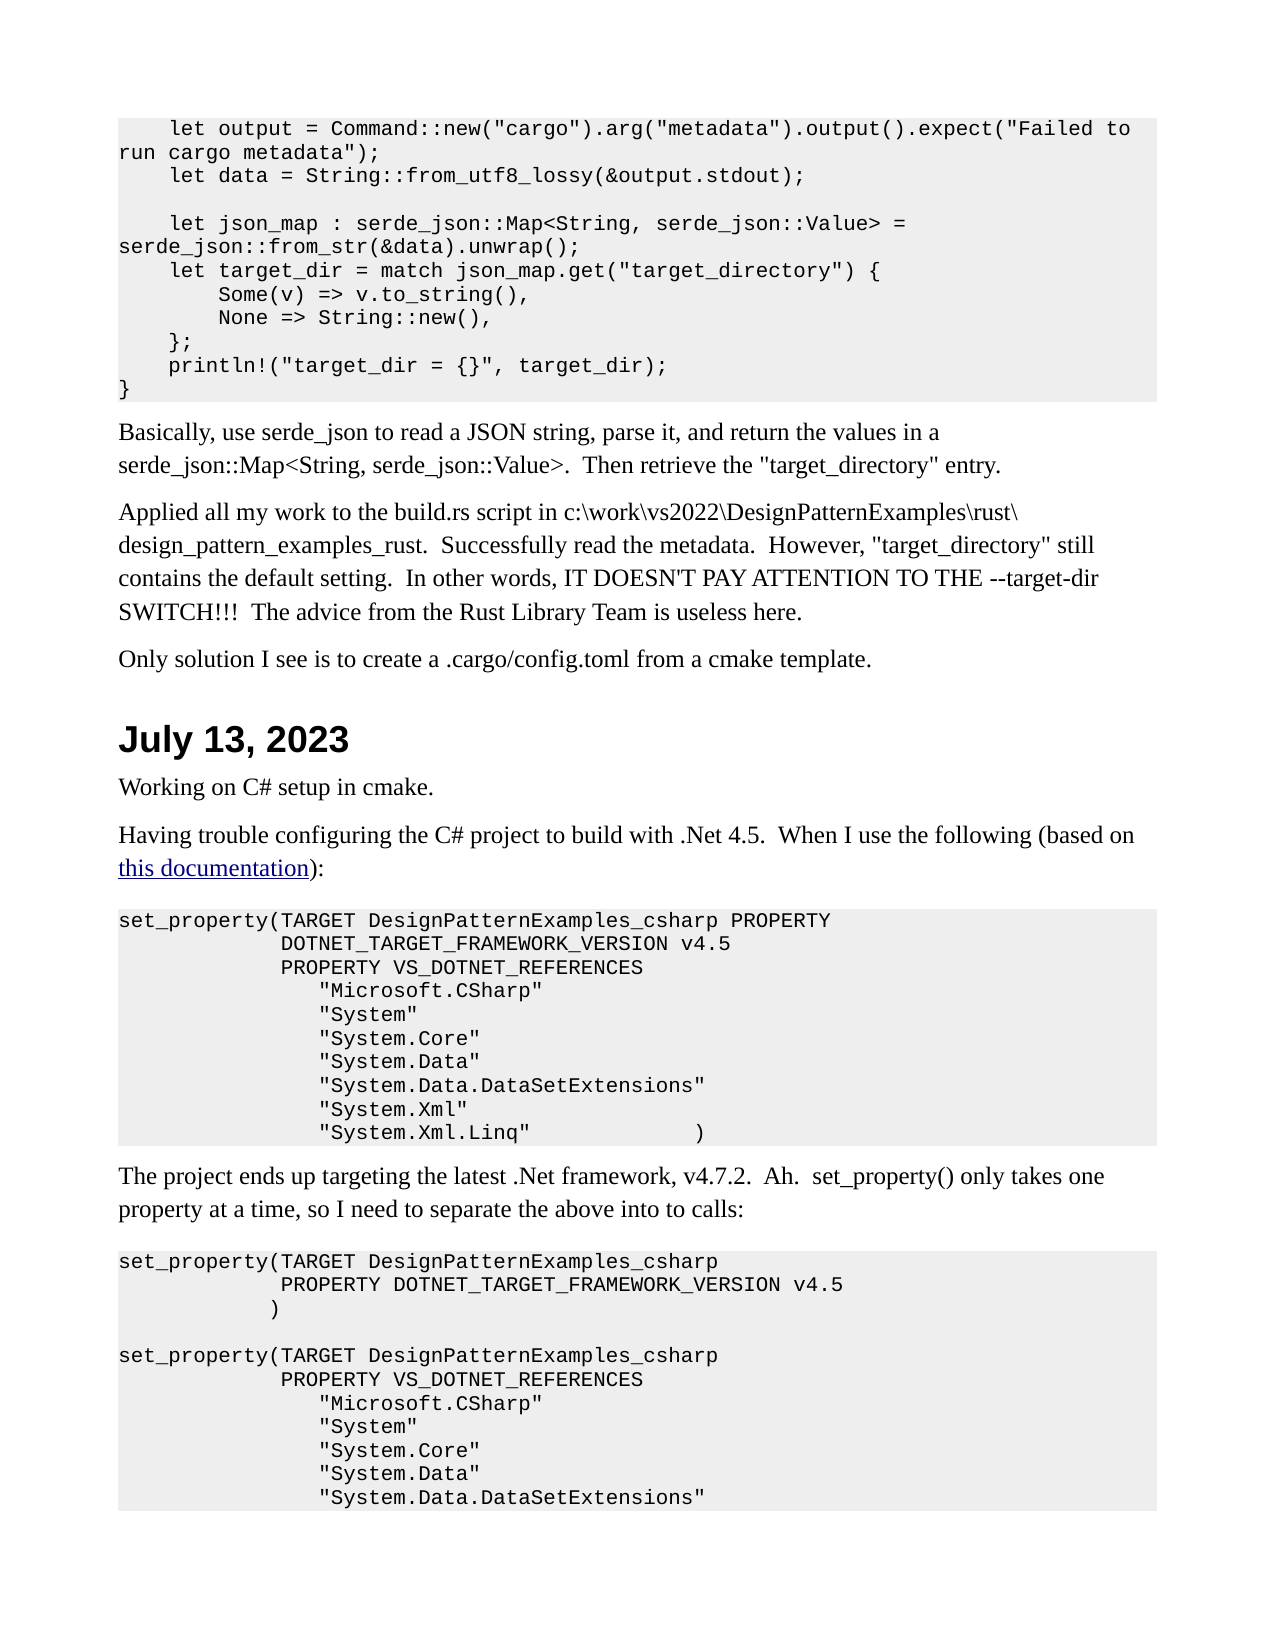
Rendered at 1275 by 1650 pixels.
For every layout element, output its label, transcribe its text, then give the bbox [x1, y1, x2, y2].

text "System.Data" [118, 1463, 1157, 1487]
subtitle July 13, 2023 [118, 717, 1157, 760]
text Having trouble configuring the C# project to build with .Net 4.5. When I use the following (based on this documentation): [118, 820, 1157, 882]
text "System.Core" [118, 1028, 1157, 1051]
text Applied all my work to the build.rs script in c:\work\vs2022\DesignPatternExamples\rust\design_pattern_examples_rust. Successfully read the metadata. However, "target_directory" still contains the default setting. In other words, IT DOESN'T PAY ATTENTION TO THE --target-dir SWITCH!!! The advice from the Rust Library Team is useless here. [118, 497, 1157, 625]
text PROPERTY DOTNET_TARGET_FRAMEWORK_VERSION v4.5 [118, 1274, 1157, 1298]
text PROPERTY VS_DOTNET_REFERENCES [118, 957, 1157, 981]
text "System.Data.DataSetExtensions" [118, 1075, 1157, 1099]
text DOTNET_TARGET_FRAMEWORK_VERSION v4.5 [118, 933, 1157, 957]
text "System" [118, 1004, 1157, 1028]
text set_property(TARGET DesignPatternExamples_csharp [118, 1251, 1157, 1274]
text set_property(TARGET DesignPatternExamples_csharp PROPERTY [118, 909, 1157, 933]
text "Microsoft.CSharp" [118, 981, 1157, 1004]
text None => String::new(), [118, 307, 1157, 331]
text let data = String::from_utf8_lossy(&output.stdout); [118, 165, 1157, 189]
text "Microsoft.CSharp" [118, 1392, 1157, 1416]
text let output = Command::new("cargo").arg("metadata").output().expect("Failed to run cargo metadata"); [118, 118, 1157, 165]
text "System.Core" [118, 1440, 1157, 1463]
text let json_map : serde_json::Map<String, serde_json::Value> = serde_json::from_str(&data).unwrap(); [118, 213, 1157, 260]
text set_property(TARGET DesignPatternExamples_csharp [118, 1345, 1157, 1369]
text "System.Data.DataSetExtensions" [118, 1487, 1157, 1511]
text Only solution I see is to create a .cargo/config.toml from a cmake template. [118, 644, 1157, 673]
text PROPERTY VS_DOTNET_REFERENCES [118, 1369, 1157, 1392]
text "System.Xml" [118, 1099, 1157, 1122]
text Some(v) => v.to_string(), [118, 284, 1157, 307]
text ) [118, 1298, 1157, 1322]
text "System.Xml.Linq" ) [118, 1122, 1157, 1146]
text Working on C# setup in cmake. [118, 772, 1157, 801]
text Basically, use serde_json to read a JSON string, parse it, and return the values in a serde_json::Map<String, serde_json::Value>. Then retrieve the "target_directory" entry. [118, 417, 1157, 479]
text "System" [118, 1416, 1157, 1440]
text let target_dir = match json_map.get("target_directory") { [118, 260, 1157, 284]
text } [118, 378, 1157, 402]
text println!("target_dir = {}", target_dir); [118, 354, 1157, 378]
text "System.Data" [118, 1051, 1157, 1075]
text The project ends up targeting the latest .Net framework, v4.7.2. Ah. set_property() only takes one property at a time, so I need to separate the above into to calls: [118, 1161, 1157, 1223]
text }; [118, 331, 1157, 354]
